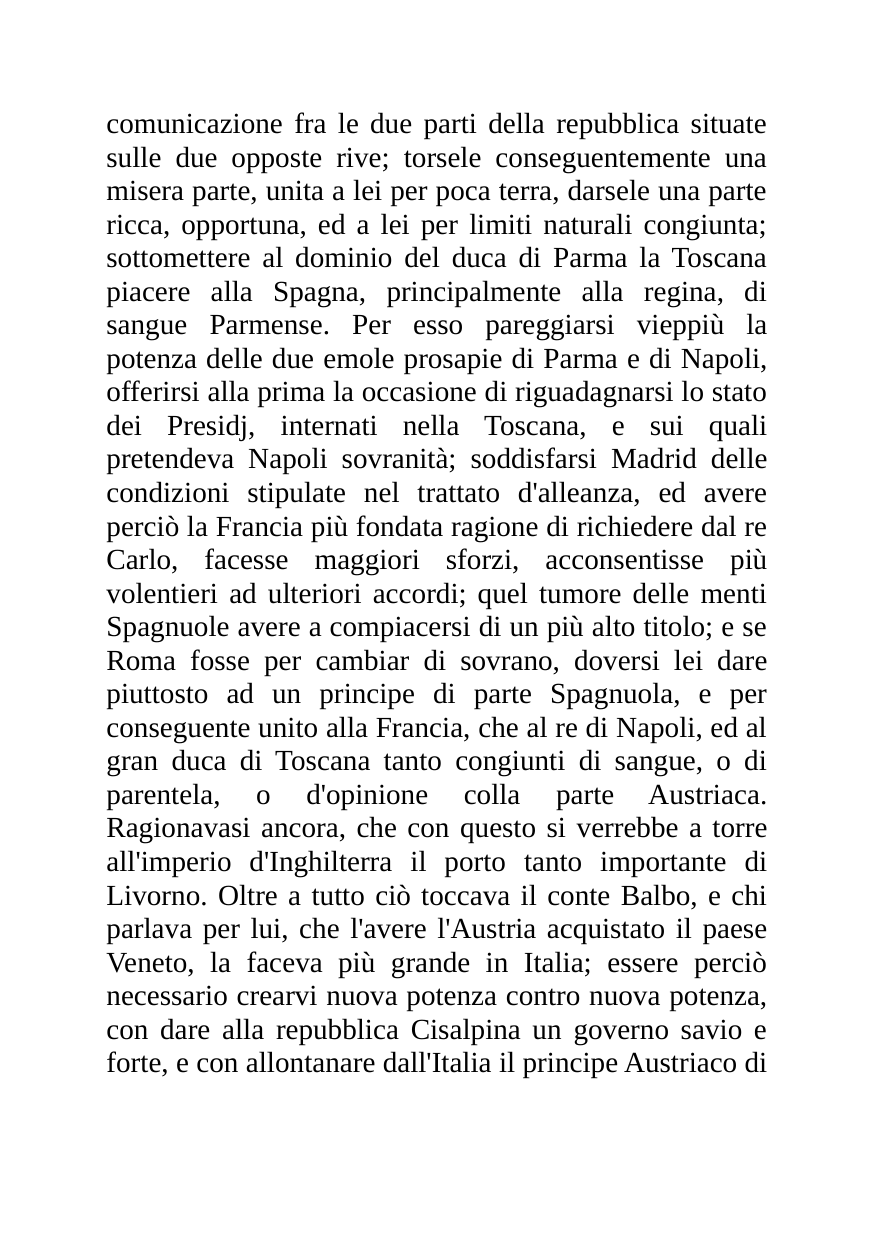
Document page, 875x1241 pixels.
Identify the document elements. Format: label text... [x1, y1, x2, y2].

text comunicazione fra le due parti della repubblica situate sulle due opposte rive; torsele conseguentemente una misera parte, unita a lei per poca terra, darsele una parte ricca, opportuna, ed a lei per limiti naturali congiunta; sottomettere al dominio del duca di Parma la Toscana piacere alla Spagna, principalmente alla regina, di sangue Parmense. Per esso pareggiarsi vieppiù la potenza delle due emole prosapie di Parma e di Napoli, offerirsi alla prima la occasione di riguadagnarsi lo stato dei Presidj, internati nella Toscana, e sui quali pretendeva Napoli sovranità; soddisfarsi Madrid delle condizioni stipulate nel trattato d'alleanza, ed avere perciò la Francia più fondata ragione di richiedere dal re Carlo, facesse maggiori sforzi, acconsentisse più volentieri ad ulteriori accordi; quel tumore delle menti Spagnuole avere a compiacersi di un più alto titolo; e se Roma fosse per cambiar di sovrano, doversi lei dare piuttosto ad un principe di parte Spagnuola, e per conseguente unito alla Francia, che al re di Napoli, ed al gran duca di Toscana tanto congiunti di sangue, o di parentela, o d'opinione colla parte Austriaca. Ragionavasi ancora, che con questo si verrebbe a torre all'imperio d'Inghilterra il porto tanto importante di Livorno. Oltre a tutto ciò toccava il conte Balbo, e chi parlava per lui, che l'avere l'Austria acquistato il paese Veneto, la faceva più grande in Italia; essere perciò necessario crearvi nuova potenza contro nuova potenza, con dare alla repubblica Cisalpina un governo savio e forte, e con allontanare dall'Italia il principe Austriaco di [106, 106, 768, 1079]
